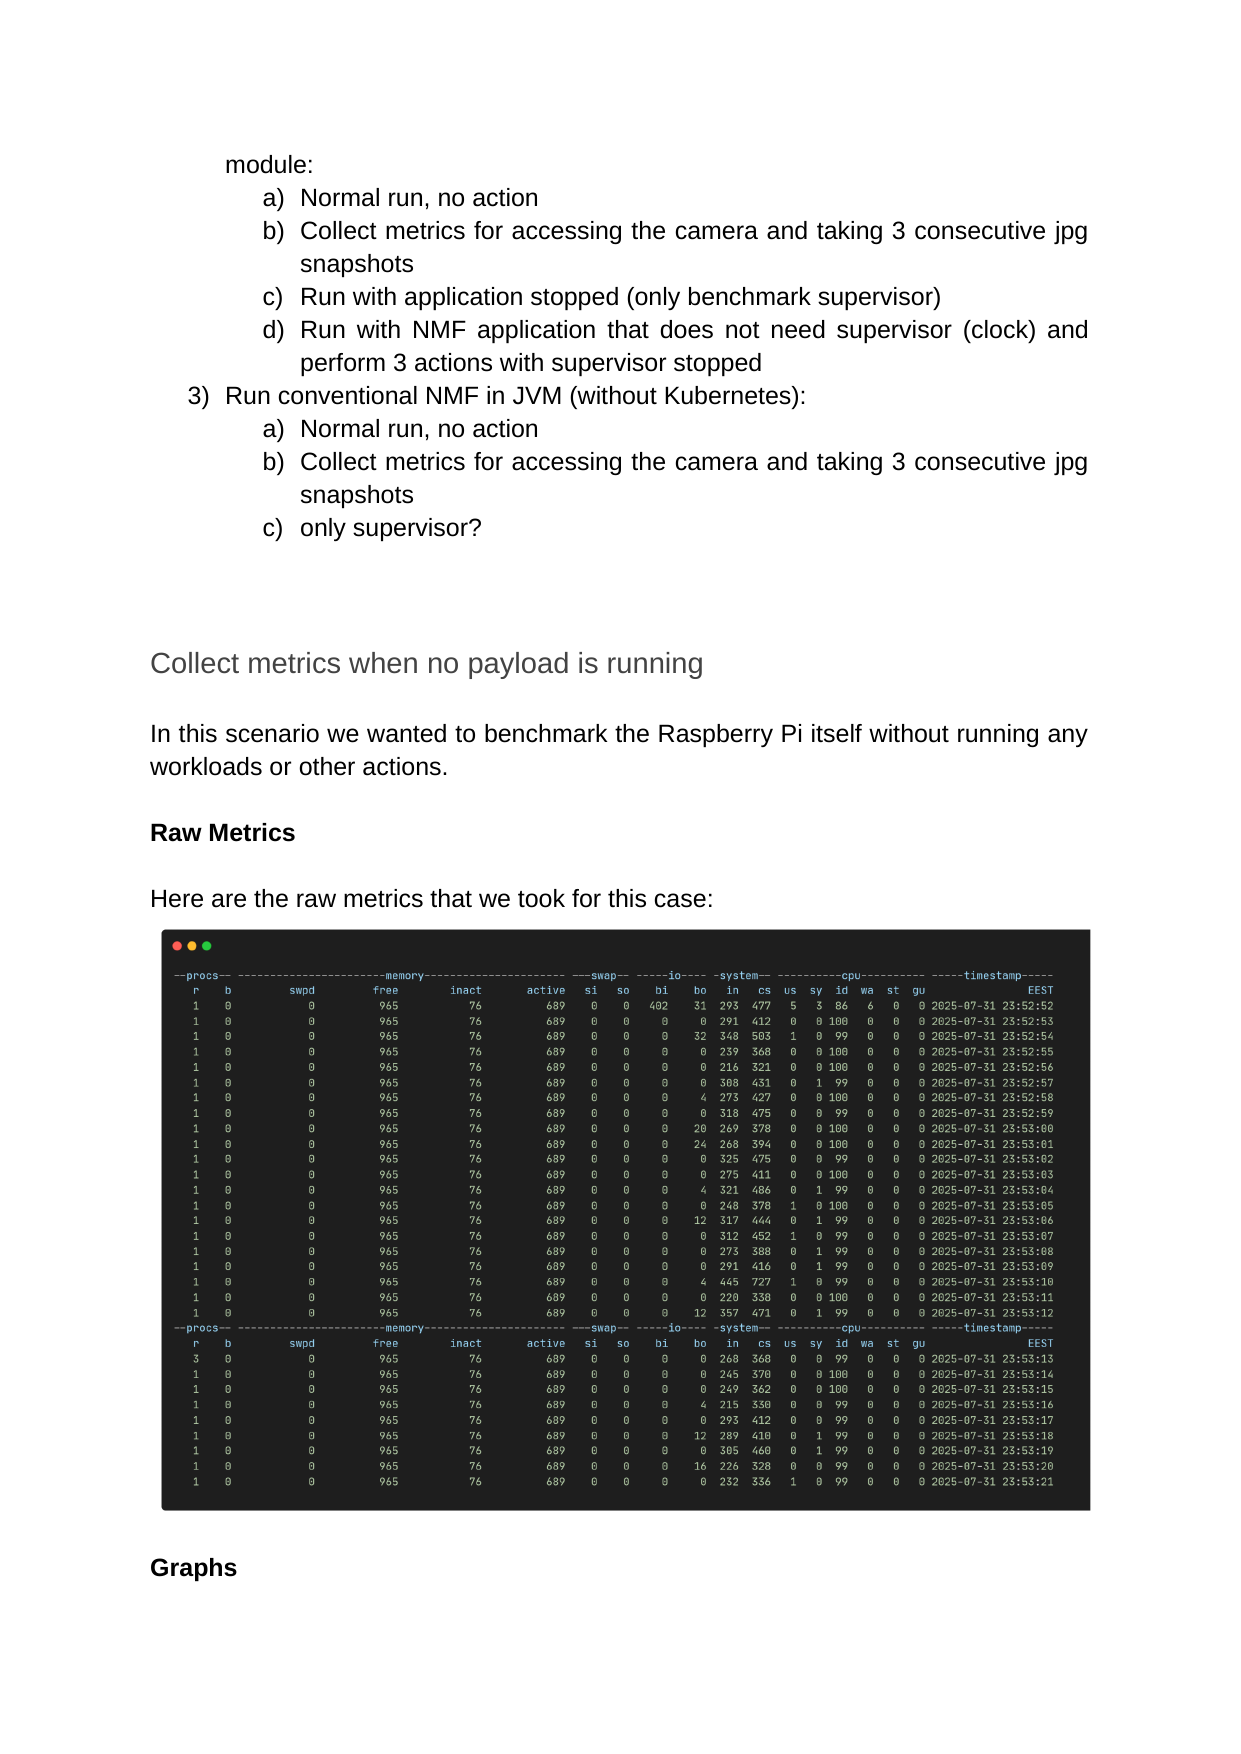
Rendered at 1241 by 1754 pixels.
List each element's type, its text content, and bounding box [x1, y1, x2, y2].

list Run with application stopped (only benchmark supervisor) [262, 282, 1090, 311]
list Normal run, no action [262, 183, 1090, 212]
list only supervisor? [262, 513, 1090, 542]
picture [160, 927, 1091, 1513]
text Raw Metrics [150, 818, 1090, 846]
list Collect metrics for accessing the camera and taking 3 consecutive jpg snapshots [262, 447, 1090, 509]
list Run with NMF application that does not need supervisor (clock) and perform 3 actions with supervisor stopped [262, 315, 1090, 377]
list Collect metrics for accessing the camera and taking 3 consecutive jpg snapshots [262, 216, 1090, 278]
subtitle Collect metrics when no payload is running [150, 646, 1090, 680]
list module: [187, 150, 1090, 179]
text In this scenario we wanted to benchmark the Raspberry Pi itself without running any workloads or other actions. [150, 718, 1090, 780]
list Run conventional NMF in JVM (without Kubernetes): [187, 381, 1090, 410]
text Graphs [150, 1553, 1090, 1582]
list Normal run, no action [262, 414, 1090, 443]
text Here are the raw metrics that we took for this case: [150, 884, 1090, 912]
table_header [150, 917, 1091, 1523]
